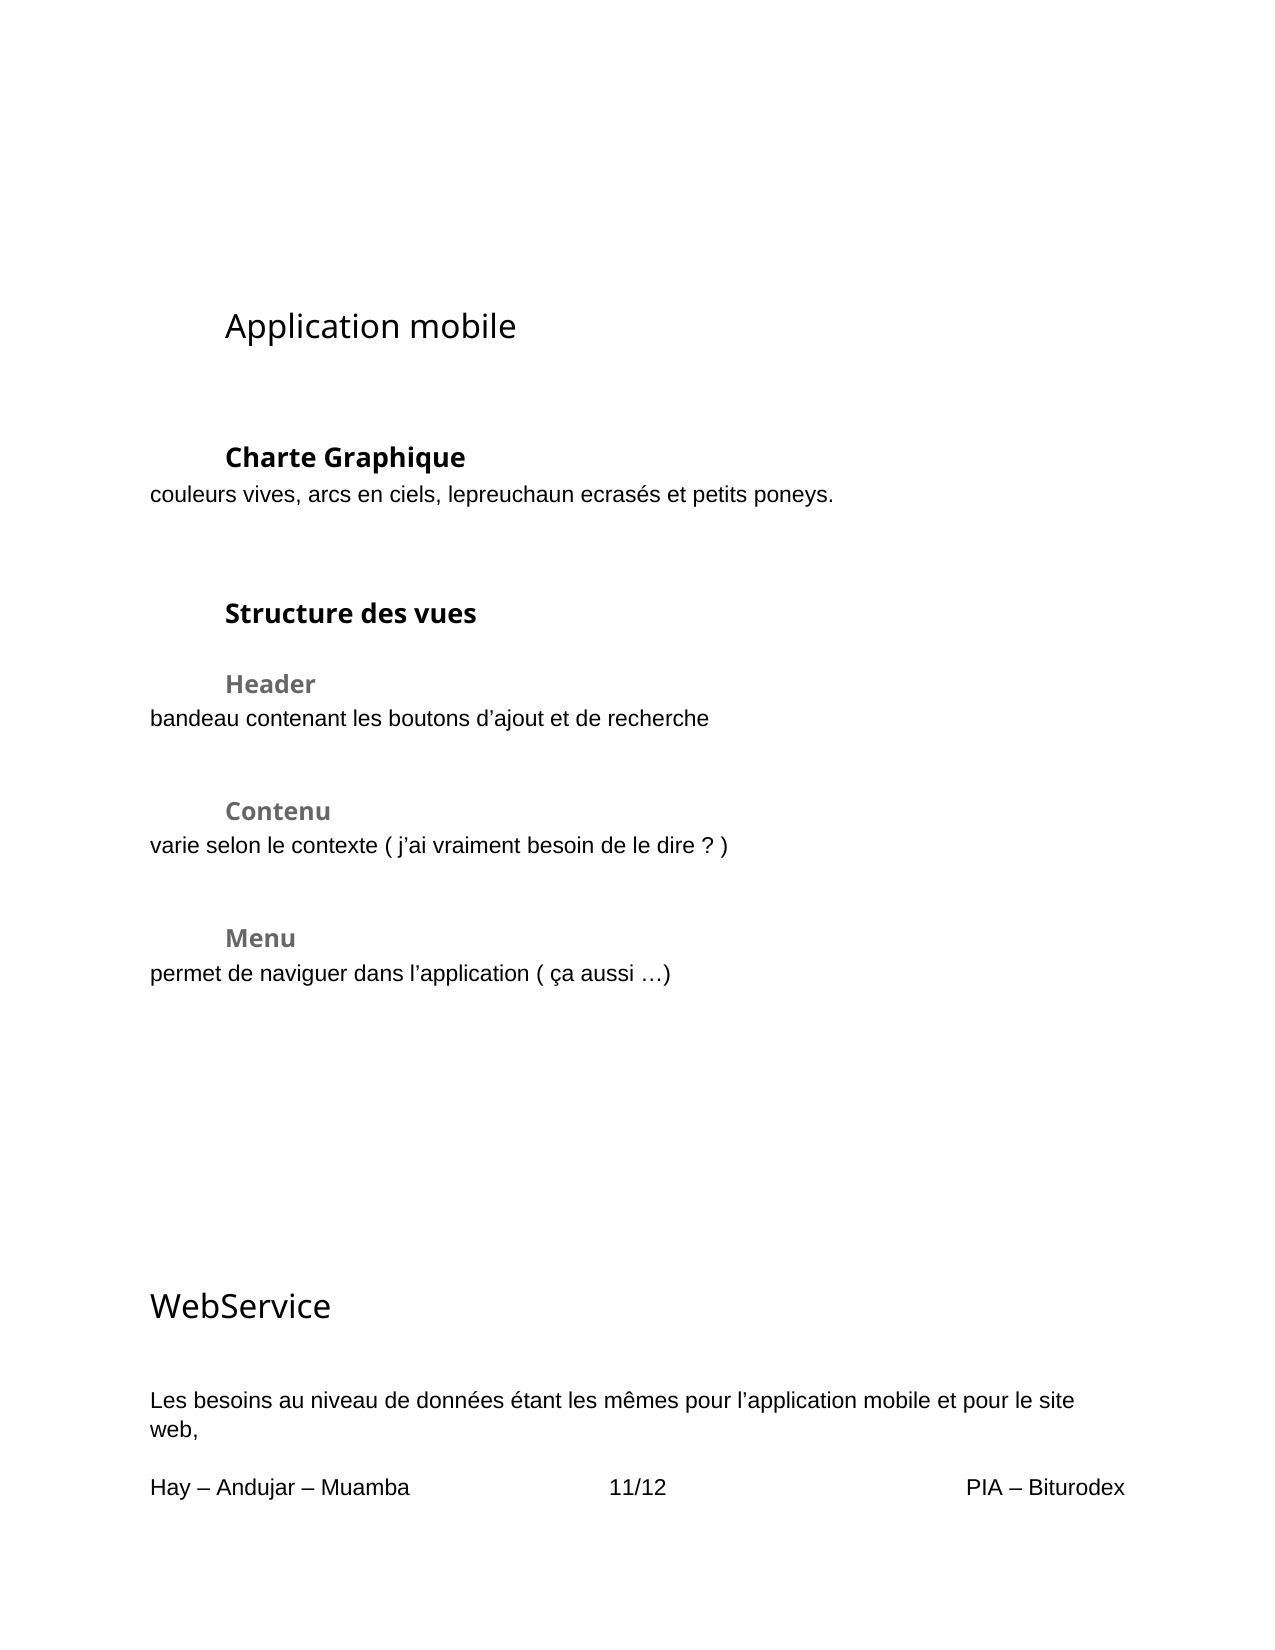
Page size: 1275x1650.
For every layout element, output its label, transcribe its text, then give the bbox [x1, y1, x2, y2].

subtitle Application mobile [150, 303, 1125, 348]
text Menu [150, 921, 1125, 955]
text bandeau contenant les boutons d’ajout et de recherche [150, 706, 1125, 731]
subtitle Structure des vues [150, 595, 1125, 632]
text permet de naviguer dans l’application ( ça aussi …) [150, 960, 1125, 986]
text Les besoins au niveau de données étant les mêmes pour l’application mobile et pour le site web, [150, 1388, 1125, 1443]
text varie selon le contexte ( j’ai vraiment besoin de le dire ? ) [150, 833, 1125, 858]
text Header [150, 666, 1125, 701]
text Contenu [150, 794, 1125, 828]
text couleurs vives, arcs en ciels, lepreuchaun ecrasés et petits poneys. [150, 481, 1125, 507]
subtitle Charte Graphique [150, 439, 1125, 476]
text WebService [150, 1283, 1125, 1329]
